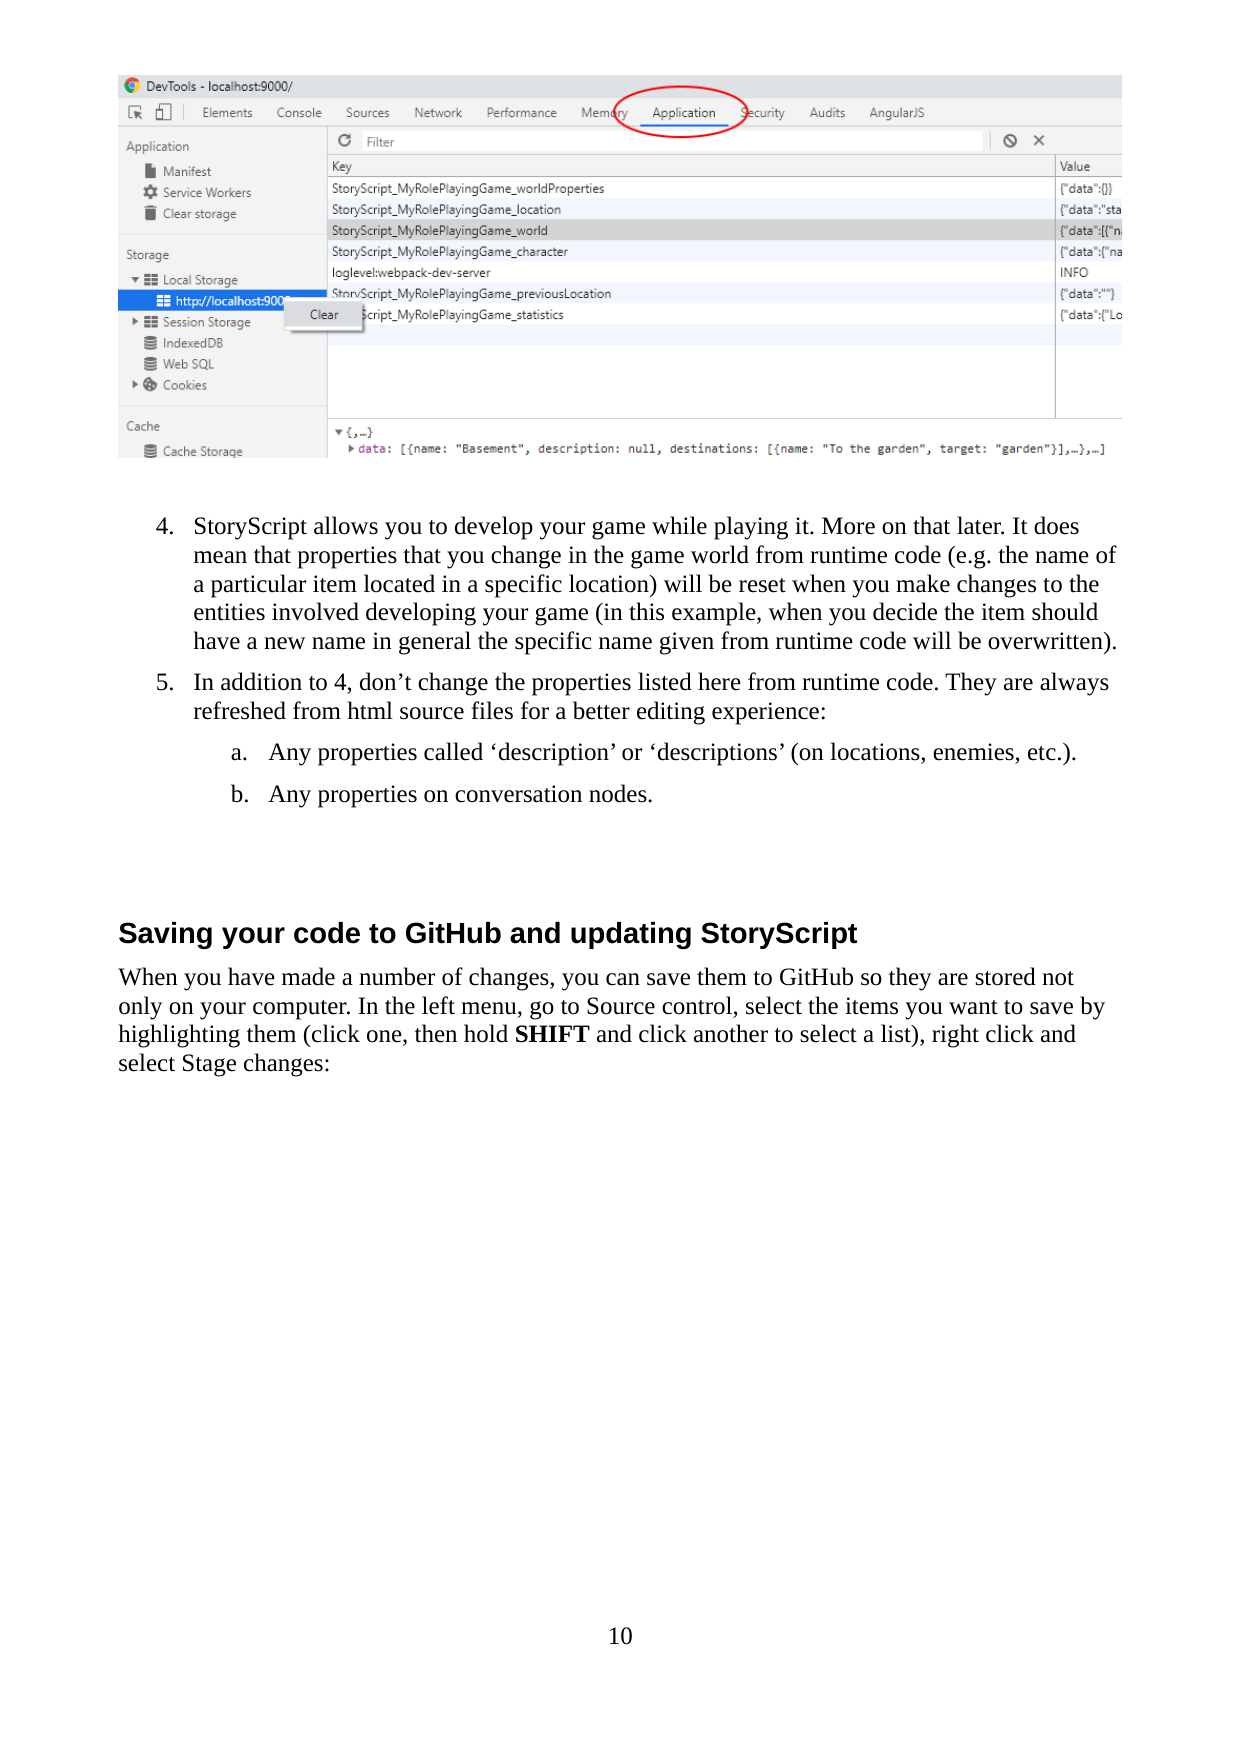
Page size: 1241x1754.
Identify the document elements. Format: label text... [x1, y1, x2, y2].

subtitle Saving your code to GitHub and updating StoryScript [118, 916, 1122, 949]
list Any properties on conversation nodes. [231, 779, 1122, 807]
text When you have made a number of changes, you can save them to GitHub so they are stored not only on your computer. In the left menu, go to Source control, select the items you want to save by highlighting them (click one, then hold SHIFT and click another to select a list), right click and select Stage changes: [118, 962, 1122, 1077]
list Any properties called ‘description’ or ‘descriptions’ (on locations, enemies, etc.). [231, 737, 1122, 766]
list StoryScript allows you to develop your game while playing it. More on that later. It does mean that properties that you change in the game world from runtime code (e.g. the name of a particular item located in a specific location) will be reset when you make changes to the entities involved developing your game (in this example, when you decide the item should have a new name in general the specific name given from runtime code will be overwritten). [156, 511, 1122, 655]
list In addition to 4, don’t change the properties listed here from runtime code. They are always refreshed from html source files for a better editing experience: [156, 667, 1122, 725]
